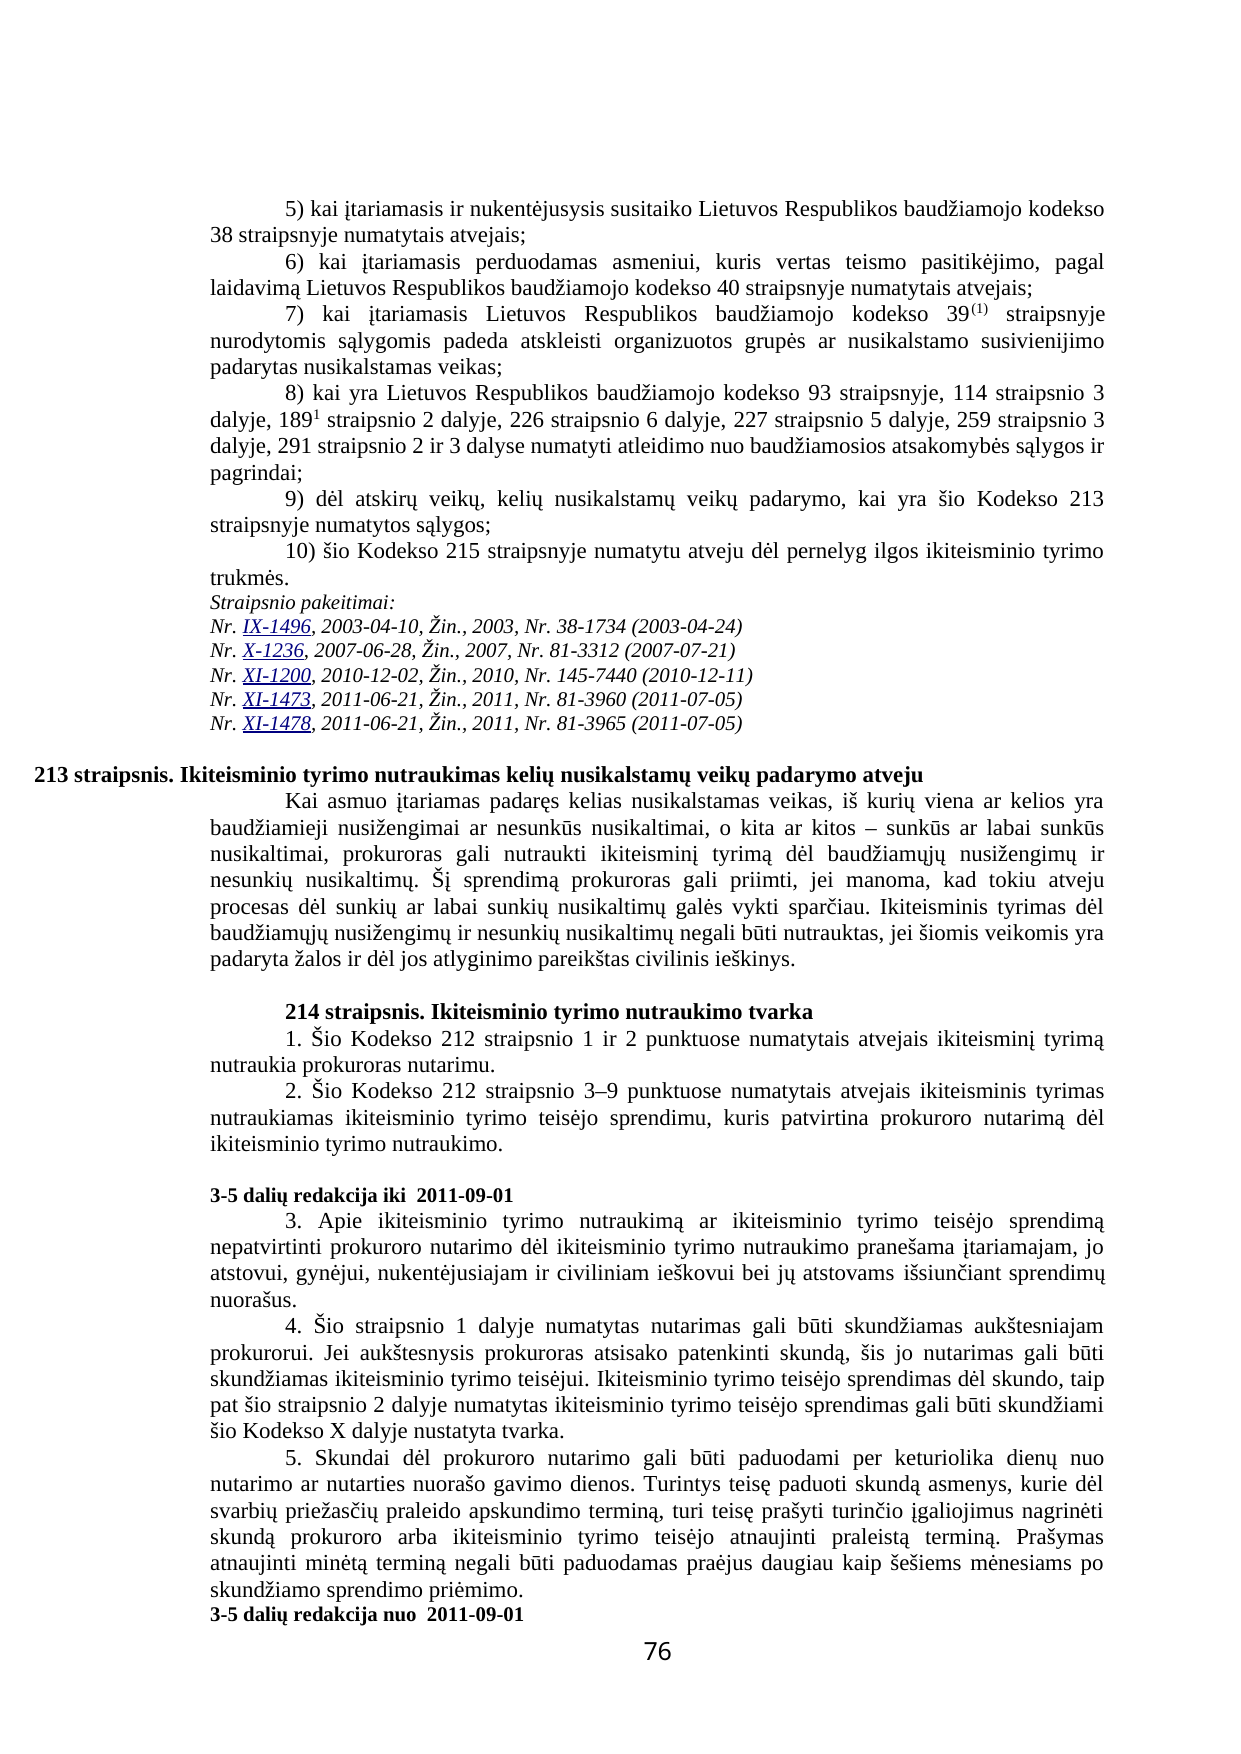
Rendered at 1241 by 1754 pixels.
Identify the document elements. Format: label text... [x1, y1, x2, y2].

text Nr. IX-1496, 2003-04-10, Žin., 2003, Nr. 38-1734 (2003-04-24) [210, 614, 1106, 638]
text 213 straipsnis. Ikiteisminio tyrimo nutraukimas kelių nusikalstamų veikų padarymo atveju [34, 761, 1106, 787]
text 5) kai įtariamasis ir nukentėjusysis susitaiko Lietuvos Respublikos baudžiamojo kodekso 38 straipsnyje numatytais atvejais; [210, 195, 1106, 248]
text 3. Apie ikiteisminio tyrimo nutraukimą ar ikiteisminio tyrimo teisėjo sprendimą nepatvirtinti prokuroro nutarimo dėl ikiteisminio tyrimo nutraukimo pranešama įtariamajam, jo atstovui, gynėjui, nukentėjusiajam ir civiliniam ieškovui bei jų atstovams išsiunčiant sprendimų nuorašus. [210, 1207, 1106, 1312]
text 9) dėl atskirų veikų, kelių nusikalstamų veikų padarymo, kai yra šio Kodekso 213 straipsnyje numatytos sąlygos; [210, 485, 1106, 538]
text 6) kai įtariamasis perduodamas asmeniui, kuris vertas teismo pasitikėjimo, pagal laidavimą Lietuvos Respublikos baudžiamojo kodekso 40 straipsnyje numatytais atvejais; [210, 248, 1106, 300]
text Nr. X-1236, 2007-06-28, Žin., 2007, Nr. 81-3312 (2007-07-21) [210, 638, 1106, 662]
text 1. Šio Kodekso 212 straipsnio 1 ir 2 punktuose numatytais atvejais ikiteisminį tyrimą nutraukia prokuroras nutarimu. [210, 1024, 1106, 1077]
text Nr. XI-1478, 2011-06-21, Žin., 2011, Nr. 81-3965 (2011-07-05) [210, 711, 1106, 735]
text 4. Šio straipsnio 1 dalyje numatytas nutarimas gali būti skundžiamas aukštesniajam prokurorui. Jei aukštesnysis prokuroras atsisako patenkinti skundą, šis jo nutarimas gali būti skundžiamas ikiteisminio tyrimo teisėjui. Ikiteisminio tyrimo teisėjo sprendimas dėl skundo, taip pat šio straipsnio 2 dalyje numatytas ikiteisminio tyrimo teisėjo sprendimas gali būti skundžiami šio Kodekso X dalyje nustatyta tvarka. [210, 1312, 1106, 1444]
text Nr. XI-1473, 2011-06-21, Žin., 2011, Nr. 81-3960 (2011-07-05) [210, 687, 1106, 711]
text Straipsnio pakeitimai: [210, 590, 1106, 614]
text 10) šio Kodekso 215 straipsnyje numatytu atveju dėl pernelyg ilgos ikiteisminio tyrimo trukmės. [210, 538, 1106, 590]
text 2. Šio Kodekso 212 straipsnio 3–9 punktuose numatytais atvejais ikiteisminis tyrimas nutraukiamas ikiteisminio tyrimo teisėjo sprendimu, kuris patvirtina prokuroro nutarimą dėl ikiteisminio tyrimo nutraukimo. [210, 1077, 1106, 1156]
text 3-5 dalių redakcija nuo 2011-09-01 [210, 1602, 1106, 1626]
text Nr. XI-1200, 2010-12-02, Žin., 2010, Nr. 145-7440 (2010-12-11) [210, 662, 1106, 687]
text 3-5 dalių redakcija iki 2011-09-01 [210, 1183, 1106, 1207]
text Kai asmuo įtariamas padaręs kelias nusikalstamas veikas, iš kurių viena ar kelios yra baudžiamieji nusižengimai ar nesunkūs nusikaltimai, o kita ar kitos – sunkūs ar labai sunkūs nusikaltimai, prokuroras gali nutraukti ikiteisminį tyrimą dėl baudžiamųjų nusižengimų ir nesunkių nusikaltimų. Šį sprendimą prokuroras gali priimti, jei manoma, kad tokiu atveju procesas dėl sunkių ar labai sunkių nusikaltimų galės vykti sparčiau. Ikiteisminis tyrimas dėl baudžiamųjų nusižengimų ir nesunkių nusikaltimų negali būti nutrauktas, jei šiomis veikomis yra padaryta žalos ir dėl jos atlyginimo pareikštas civilinis ieškinys. [210, 787, 1106, 972]
text 7) kai įtariamasis Lietuvos Respublikos baudžiamojo kodekso 39(1) straipsnyje nurodytomis sąlygomis padeda atskleisti organizuotos grupės ar nusikalstamo susivienijimo padarytas nusikalstamas veikas; [210, 300, 1106, 379]
text 8) kai yra Lietuvos Respublikos baudžiamojo kodekso 93 straipsnyje, 114 straipsnio 3 dalyje, 1891 straipsnio 2 dalyje, 226 straipsnio 6 dalyje, 227 straipsnio 5 dalyje, 259 straipsnio 3 dalyje, 291 straipsnio 2 ir 3 dalyse numatyti atleidimo nuo baudžiamosios atsakomybės sąlygos ir pagrindai; [210, 379, 1106, 485]
text 5. Skundai dėl prokuroro nutarimo gali būti paduodami per keturiolika dienų nuo nutarimo ar nutarties nuorašo gavimo dienos. Turintys teisę paduoti skundą asmenys, kurie dėl svarbių priežasčių praleido apskundimo terminą, turi teisę prašyti turinčio įgaliojimus nagrinėti skundą prokuroro arba ikiteisminio tyrimo teisėjo atnaujinti praleistą terminą. Prašymas atnaujinti minėtą terminą negali būti paduodamas praėjus daugiau kaip šešiems mėnesiams po skundžiamo sprendimo priėmimo. [210, 1444, 1106, 1602]
text 214 straipsnis. Ikiteisminio tyrimo nutraukimo tvarka [210, 998, 1106, 1024]
